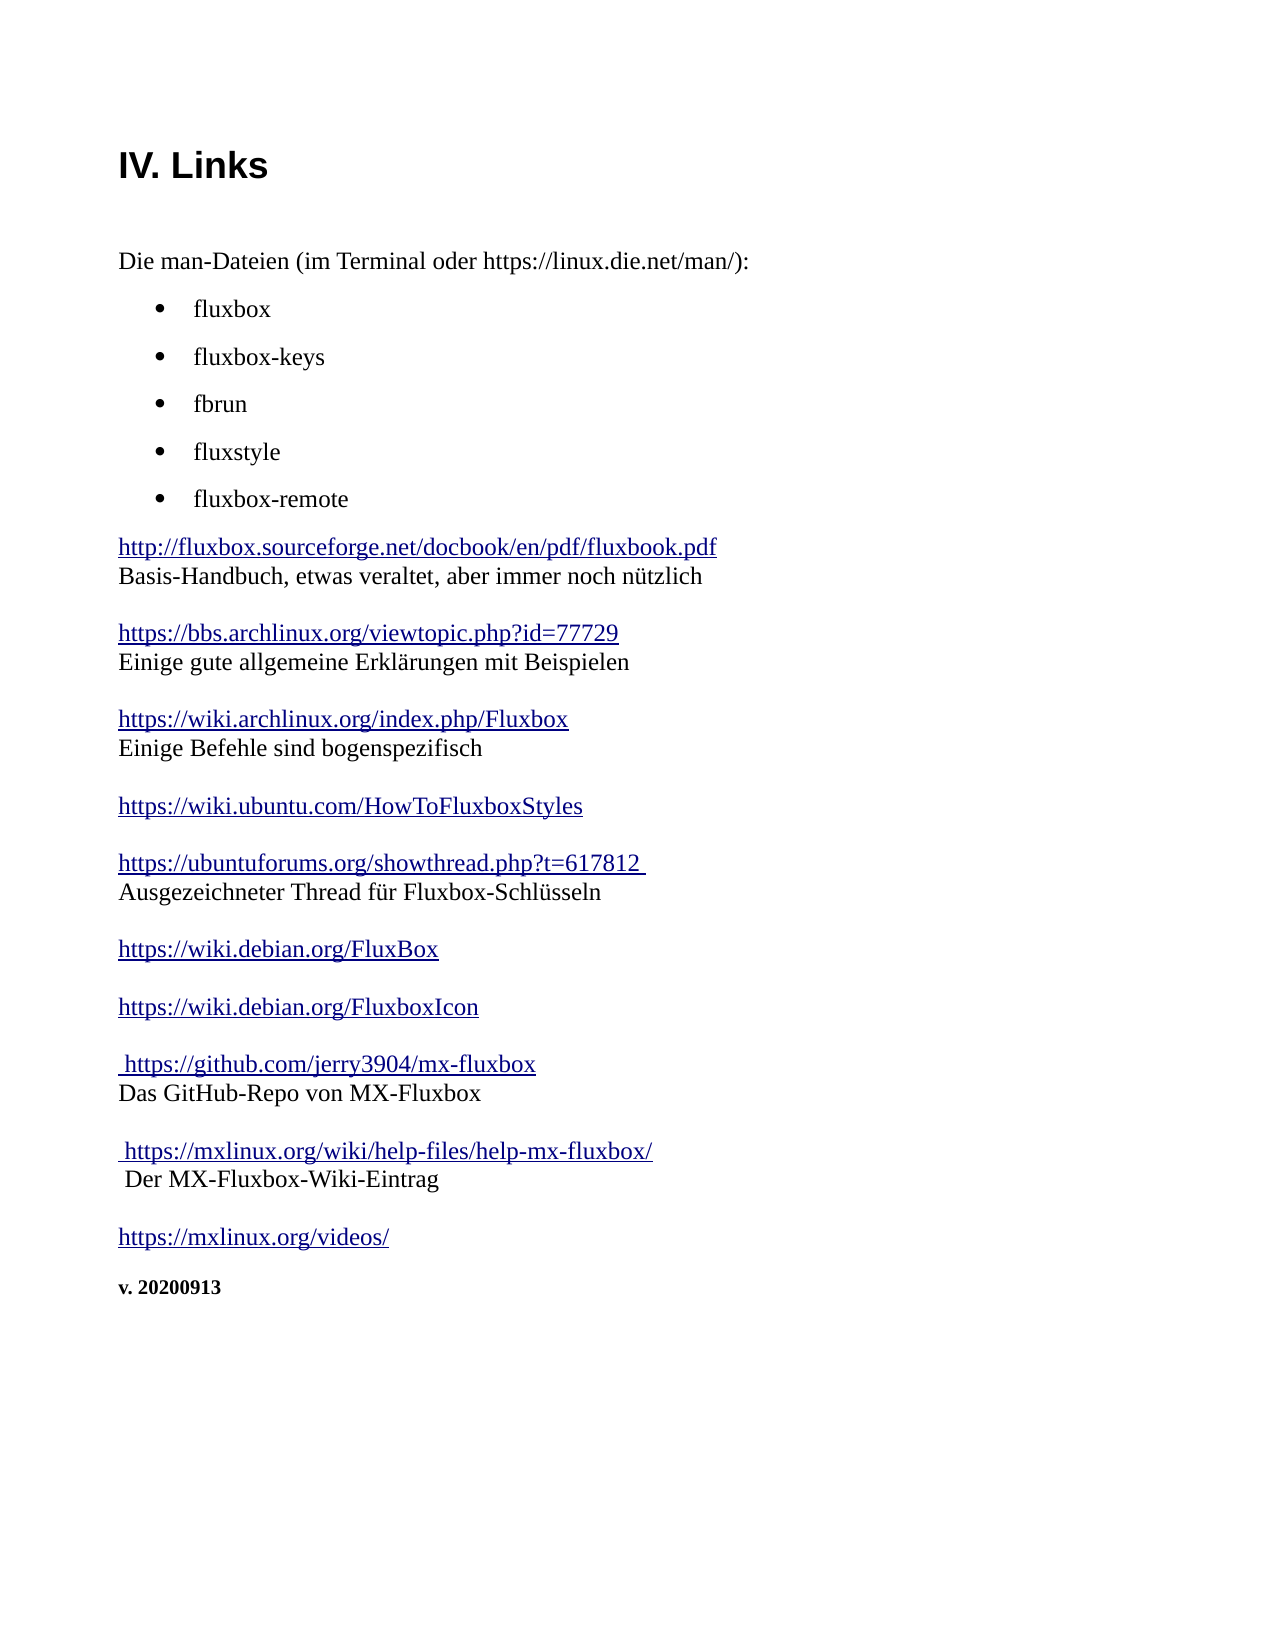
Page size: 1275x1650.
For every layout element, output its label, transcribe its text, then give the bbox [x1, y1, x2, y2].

text https://bbs.archlinux.org/viewtopic.php?id=77729 [118, 618, 1157, 647]
text Einige Befehle sind bogenspezifisch [118, 733, 1157, 762]
text https://ubuntuforums.org/showthread.php?t=617812 [118, 848, 1157, 877]
text Basis-Handbuch, etwas veraltet, aber immer noch nützlich [118, 561, 1157, 589]
subtitle IV. Links [118, 143, 1157, 186]
list fbrun [156, 389, 1157, 418]
list fluxstyle [156, 437, 1157, 466]
text https://wiki.archlinux.org/index.php/Fluxbox [118, 704, 1157, 733]
text Ausgezeichneter Thread für Fluxbox-Schlüsseln [118, 877, 1157, 906]
text Einige gute allgemeine Erklärungen mit Beispielen [118, 647, 1157, 676]
text Das GitHub-Repo von MX-Fluxbox [118, 1078, 1157, 1107]
text https://mxlinux.org/videos/ [118, 1222, 1157, 1251]
text https://github.com/jerry3904/mx-fluxbox [118, 1049, 1157, 1078]
text https://wiki.debian.org/FluxBox [118, 934, 1157, 963]
text https://wiki.ubuntu.com/HowToFluxboxStyles [118, 791, 1157, 819]
list fluxbox-keys [156, 342, 1157, 370]
text v. 20200913 [118, 1275, 1157, 1299]
text http://fluxbox.sourceforge.net/docbook/en/pdf/fluxbook.pdf [118, 532, 1157, 561]
text https://mxlinux.org/wiki/help-files/help-mx-fluxbox/ [118, 1136, 1157, 1164]
list fluxbox-remote [156, 484, 1157, 513]
text Der MX-Fluxbox-Wiki-Eintrag [118, 1164, 1157, 1193]
text Die man-Dateien (im Terminal oder https://linux.die.net/man/): [118, 246, 1157, 275]
text https://wiki.debian.org/FluxboxIcon [118, 992, 1157, 1021]
list fluxbox [156, 294, 1157, 323]
